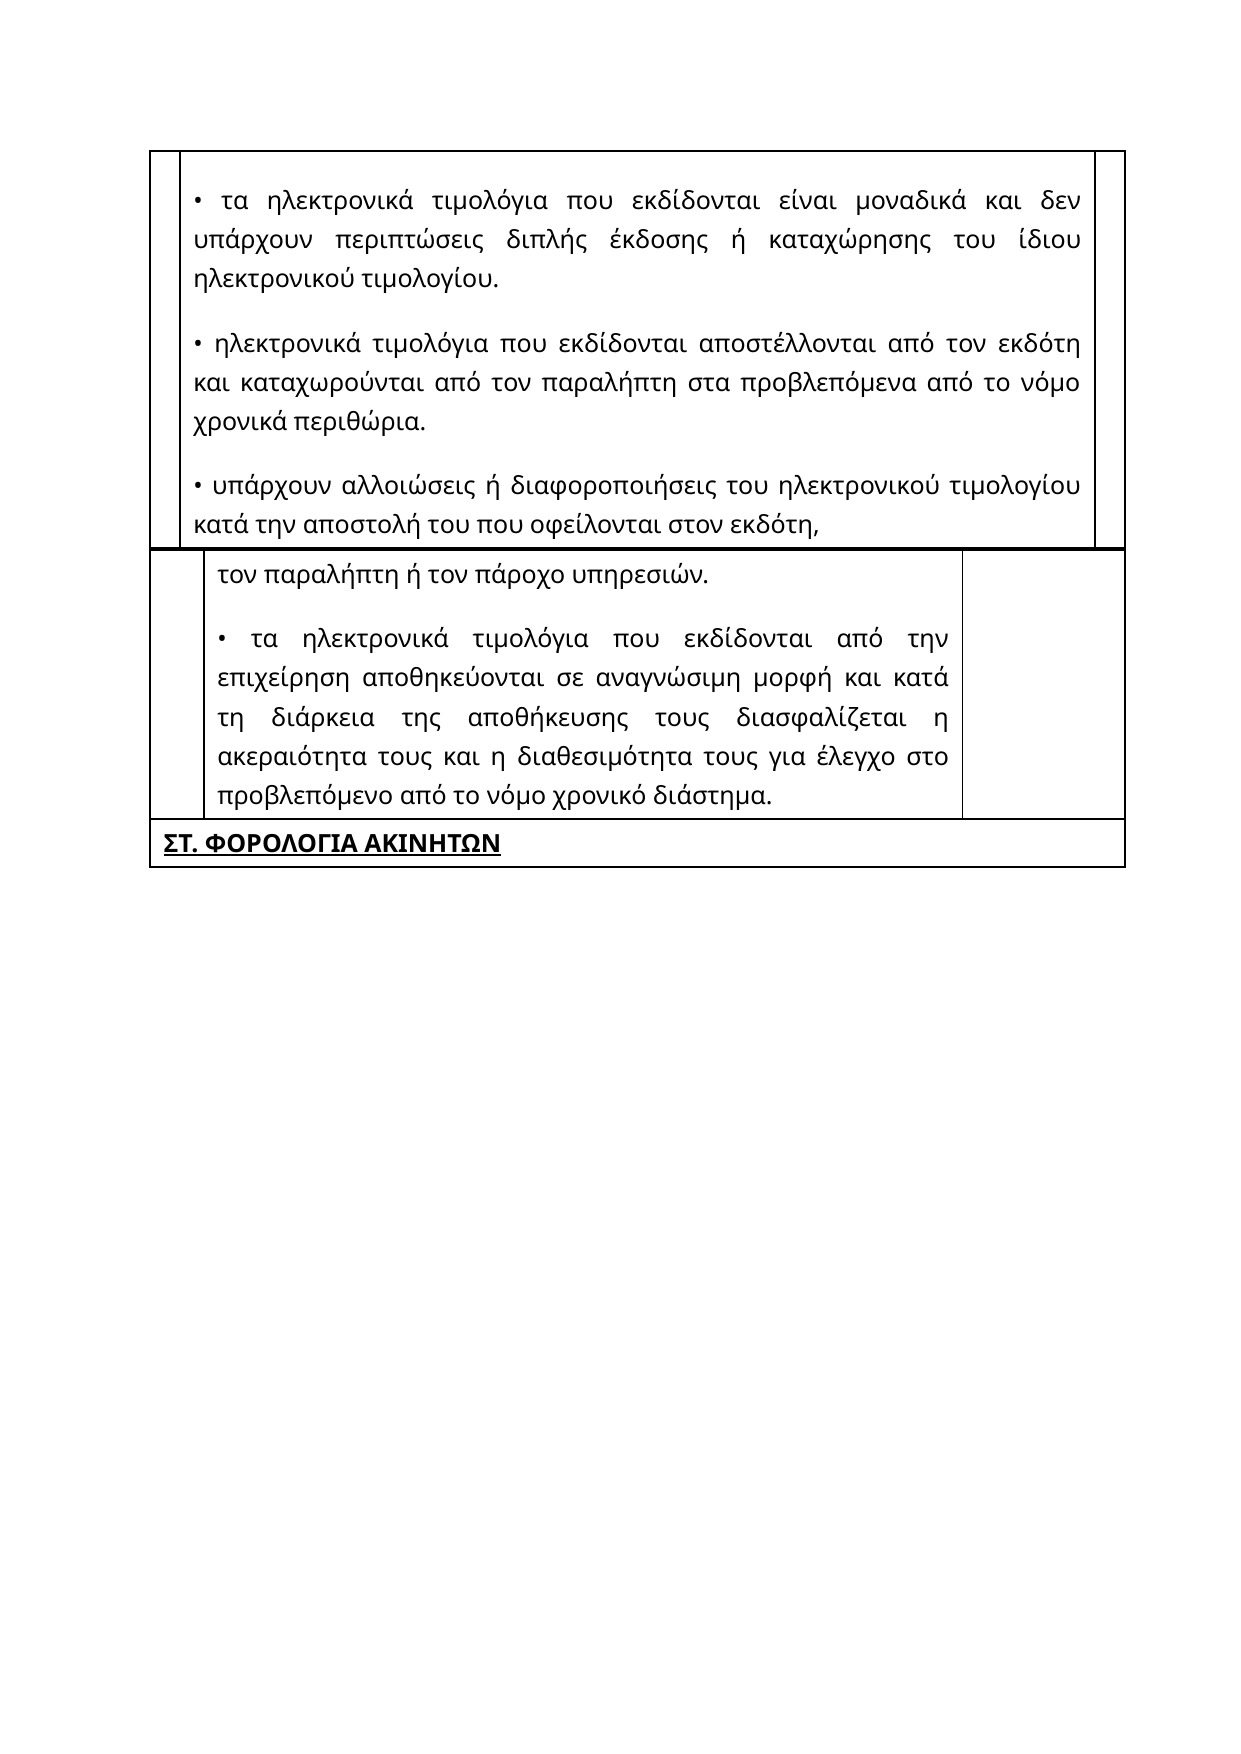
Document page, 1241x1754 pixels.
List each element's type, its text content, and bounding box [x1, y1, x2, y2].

table_header • τα ηλεκτρονικά τιμολόγια που εκδίδονται είναι μοναδικά και δεν υπάρχουν περιπτώσεις διπλής έκδοσης ή καταχώρησης του ίδιου ηλεκτρονικού τιμολογίου. • ηλεκτρονικά τιμολόγια που εκδίδονται αποστέλλονται από τον εκδότη και καταχωρούνται από τον παραλήπτη στα προβλεπόμενα από το νόμο χρονικά περιθώρια. • υπάρχουν αλλοιώσεις ή διαφοροποιήσεις του ηλεκτρονικού τιμολογίου κατά την αποστολή του που οφείλονται στον εκδότη, [181, 152, 1094, 547]
table_header τον παραλήπτη ή τον πάροχο υπηρεσιών. • τα ηλεκτρονικά τιμολόγια που εκδίδονται από την επιχείρηση αποθηκεύονται σε αναγνώσιμη μορφή και κατά τη διάρκεια της αποθήκευσης τους διασφαλίζεται η ακεραιότητα τους και η διαθεσιμότητα τους για έλεγχο στο προβλεπόμενο από το νόμο χρονικό διάστημα. [205, 551, 962, 818]
table_cell ΣΤ. ΦΟΡΟΛΟΓΙΑ ΑΚΙΝΗΤΩΝ [151, 820, 1124, 866]
table_header [151, 152, 179, 547]
table_header [1096, 152, 1124, 547]
table_header [151, 551, 203, 818]
table_header [963, 551, 1124, 818]
